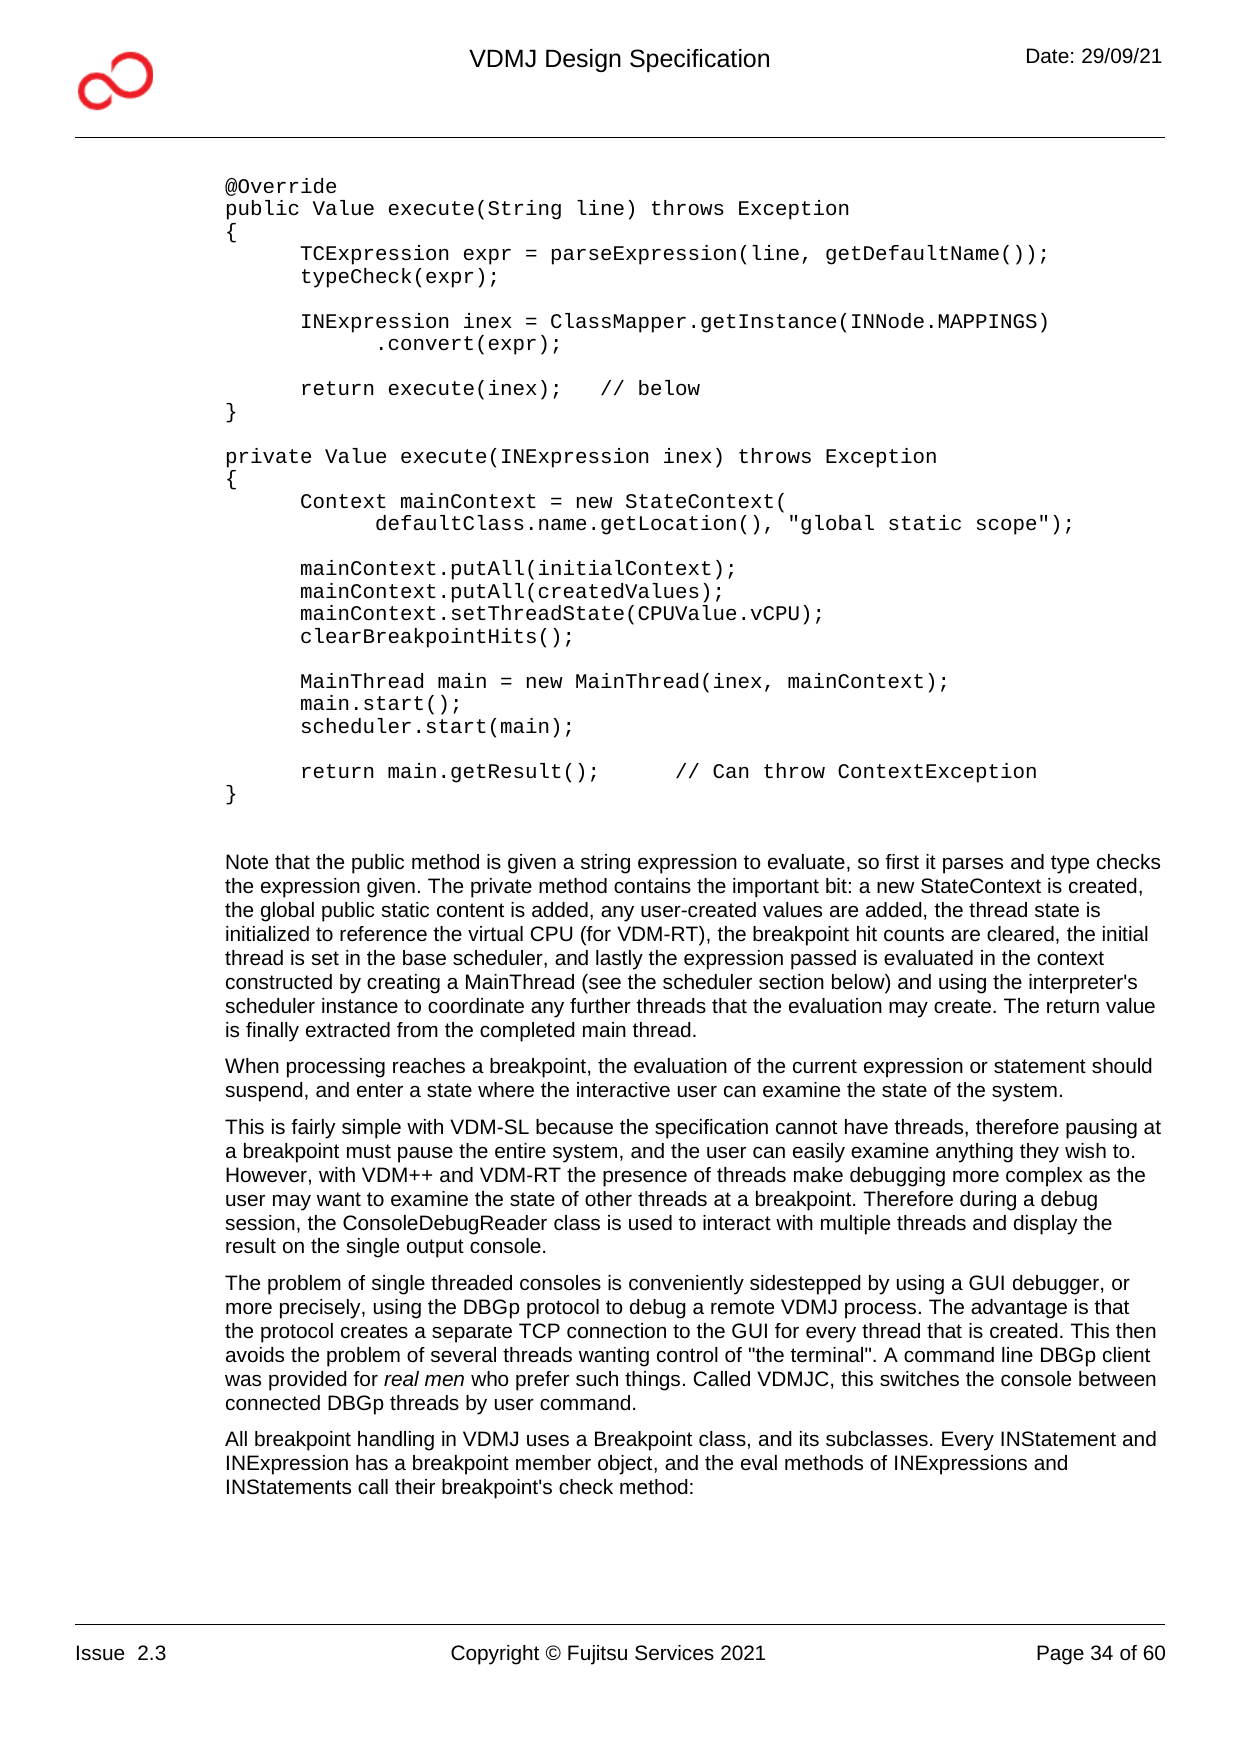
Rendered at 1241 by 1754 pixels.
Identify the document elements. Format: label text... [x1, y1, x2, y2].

text public Value execute(String line) throws Exception [225, 198, 1165, 220]
picture [78, 44, 153, 120]
text Context mainContext = new StateContext( [225, 490, 1165, 513]
text The problem of single threaded consoles is conveniently sidestepped by using a GUI debugger, or more precisely, using the DBGp protocol to debug a remote VDMJ process. The advantage is that the protocol creates a separate TCP connection to the GUI for every thread that is created. This then avoids the problem of several threads wanting control of "the terminal". A command line DBGp client was provided for real men who prefer such things. Called VDMJC, this switches the console between connected DBGp threads by user command. [225, 1271, 1165, 1415]
text private Value execute(INExpression inex) throws Exception [225, 445, 1165, 468]
text mainContext.putAll(initialContext); [225, 558, 1165, 580]
text TCExpression expr = parseExpression(line, getDefaultName()); [225, 243, 1165, 265]
text When processing reaches a breakpoint, the evaluation of the current expression or statement should suspend, and enter a state where the interactive user can examine the state of the system. [225, 1054, 1165, 1102]
text } [225, 783, 1165, 805]
text @Override [225, 175, 1165, 198]
text return execute(inex); // below [225, 378, 1165, 400]
text } [225, 400, 1165, 423]
text main.start(); [225, 693, 1165, 715]
text typeCheck(expr); [225, 265, 1165, 288]
text This is fairly simple with VDM-SL because the specification cannot have threads, therefore pausing at a breakpoint must pause the entire system, and the user can easily examine anything they wish to. However, with VDM++ and VDM-RT the presence of threads make debugging more complex as the user may want to examine the state of other threads at a breakpoint. Therefore during a debug session, the ConsoleDebugReader class is used to interact with multiple threads and display the result on the single output console. [225, 1115, 1165, 1259]
text scheduler.start(main); [225, 715, 1165, 738]
text clearBreakpointHits(); [225, 625, 1165, 648]
text Note that the public method is given a string expression to evaluate, so first it parses and type checks the expression given. The private method contains the important bit: a new StateContext is created, the global public static content is added, any user-created values are added, the thread state is initialized to reference the virtual CPU (for VDM-RT), the breakpoint hit counts are cleared, the initial thread is set in the base scheduler, and lastly the expression passed is evaluated in the context constructed by creating a MainThread (see the scheduler section below) and using the interpreter's scheduler instance to coordinate any further threads that the evaluation may create. The return value is finally extracted from the completed main thread. [225, 850, 1165, 1042]
text mainContext.putAll(createdValues); [225, 580, 1165, 603]
text return main.getResult(); // Can throw ContextException [225, 760, 1165, 783]
text { [225, 220, 1165, 243]
text MainThread main = new MainThread(inex, mainContext); [225, 670, 1165, 693]
text All breakpoint handling in VDMJ uses a Breakpoint class, and its subclasses. Every INStatement and INExpression has a breakpoint member object, and the eval methods of INExpressions and INStatements call their breakpoint's check method: [225, 1427, 1165, 1499]
text mainContext.setThreadState(CPUValue.vCPU); [225, 603, 1165, 625]
text INExpression inex = ClassMapper.getInstance(INNode.MAPPINGS) [225, 310, 1165, 333]
text .convert(expr); [225, 333, 1165, 355]
text { [225, 468, 1165, 490]
text defaultClass.name.getLocation(), "global static scope"); [225, 513, 1165, 535]
